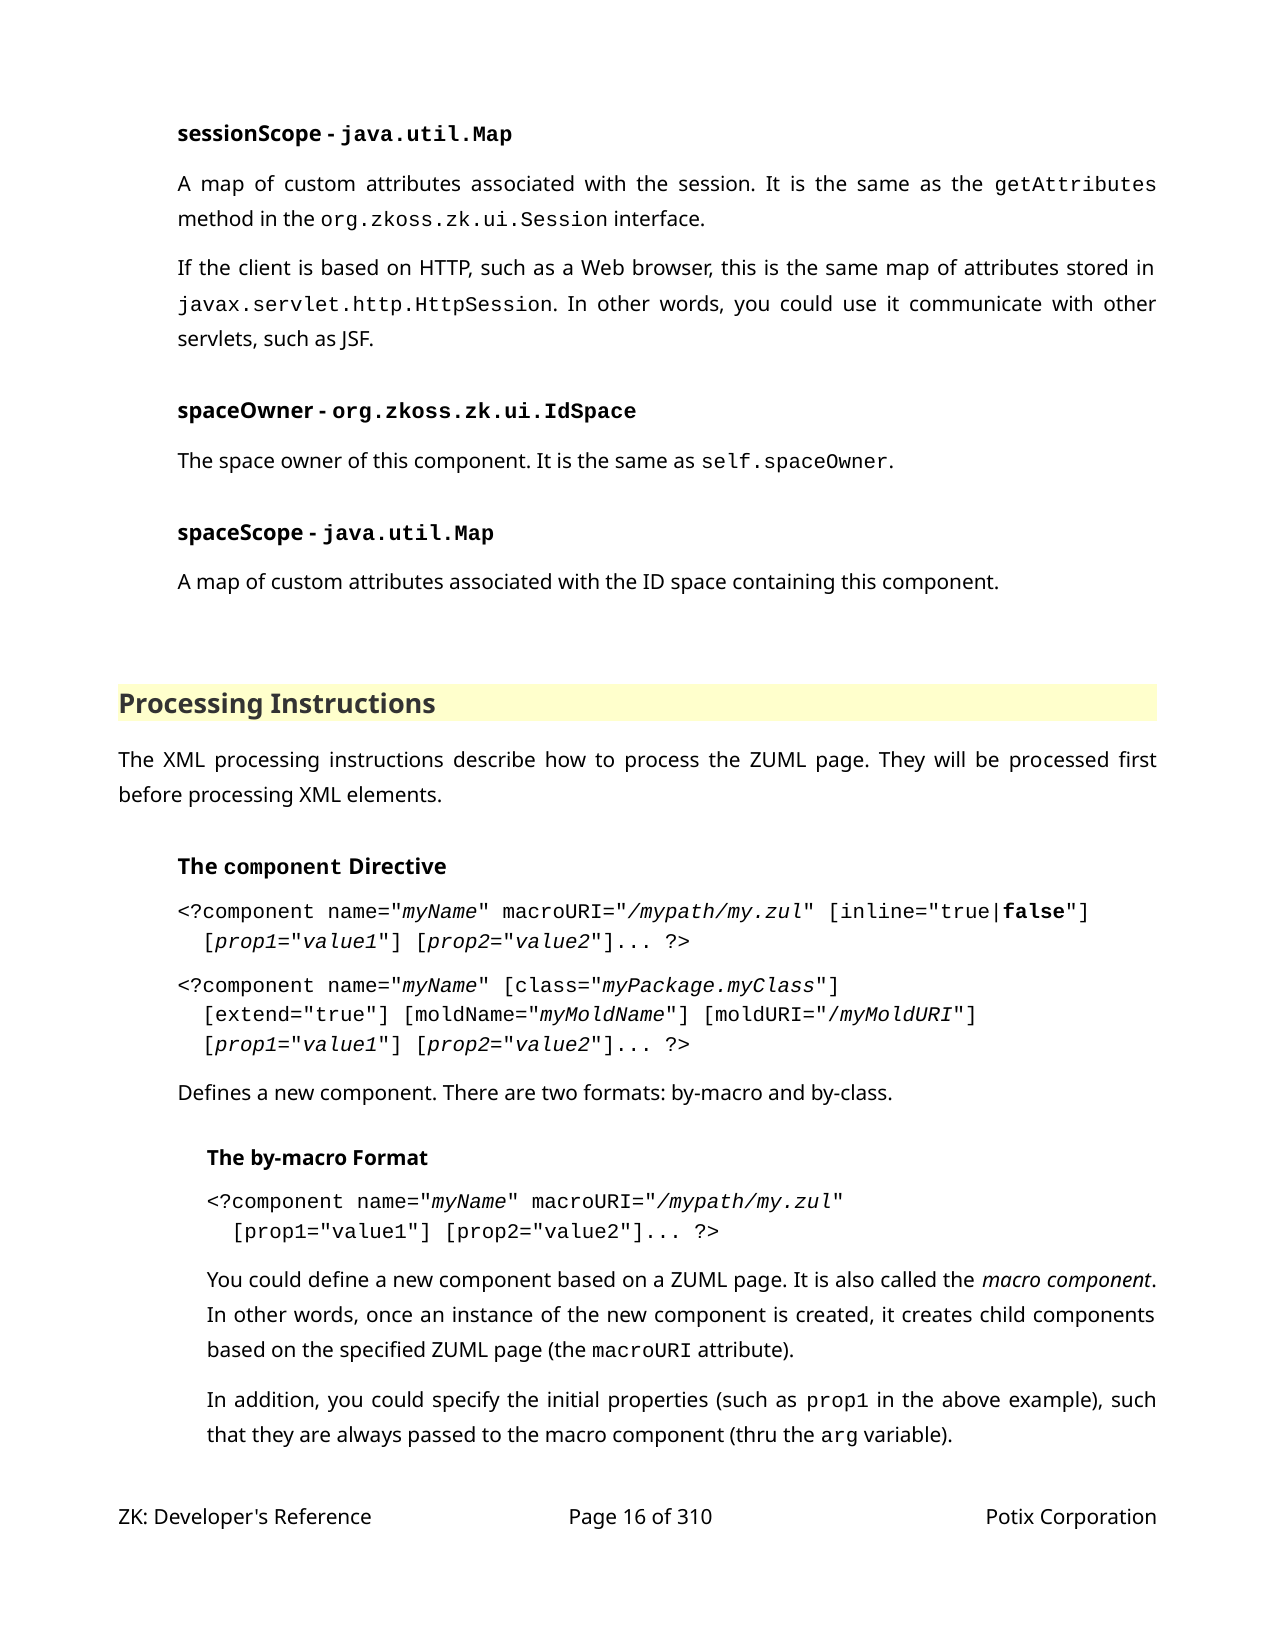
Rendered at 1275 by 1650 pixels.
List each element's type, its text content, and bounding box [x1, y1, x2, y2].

subtitle spaceOwner - org.zkoss.zk.ui.IdSpace [177, 395, 1157, 425]
subtitle The by-macro Format [207, 1143, 1157, 1171]
text If the client is based on HTTP, such as a Web browser, this is the same map of attributes stored in javax.servlet.http.HttpSession. In other words, you could use it communicate with other servlets, such as JSF. [177, 253, 1157, 352]
text <?component name="myName" macroURI="/mypath/my.zul" [prop1="value1"] [prop2="value2"]... ?> [207, 1192, 1157, 1244]
subtitle Processing Instructions [118, 684, 1157, 721]
text A map of custom attributes associated with the ID space containing this component. [177, 567, 1157, 596]
subtitle The component Directive [177, 851, 1157, 881]
text <?component name="myName" macroURI="/mypath/my.zul" [inline="true|false"] [prop1="value1"] [prop2="value2"]... ?> [177, 901, 1157, 954]
text The space owner of this component. It is the same as self.spaceOwner. [177, 446, 1157, 474]
text The XML processing instructions describe how to process the ZUML page. They will be processed first before processing XML elements. [118, 745, 1157, 808]
text Defines a new component. There are two formats: by-macro and by-class. [177, 1078, 1157, 1106]
text In addition, you could specify the initial properties (such as prop1 in the above example), such that they are always passed to the macro component (thru the arg variable). [207, 1385, 1157, 1449]
subtitle spaceScope - java.util.Map [177, 517, 1157, 547]
text <?component name="myName" [class="myPackage.myClass"] [extend="true"] [moldName="myMoldName"] [moldURI="/myMoldURI"] [prop1="value1"] [prop2="value2"]... ?> [177, 975, 1157, 1057]
subtitle sessionScope - java.util.Map [177, 118, 1157, 148]
text A map of custom attributes associated with the session. It is the same as the getAttributes method in the org.zkoss.zk.ui.Session interface. [177, 169, 1157, 233]
text You could define a new component based on a ZUML page. It is also called the macro component. In other words, once an instance of the new component is created, it creates child components based on the specified ZUML page (the macroURI attribute). [207, 1265, 1157, 1364]
